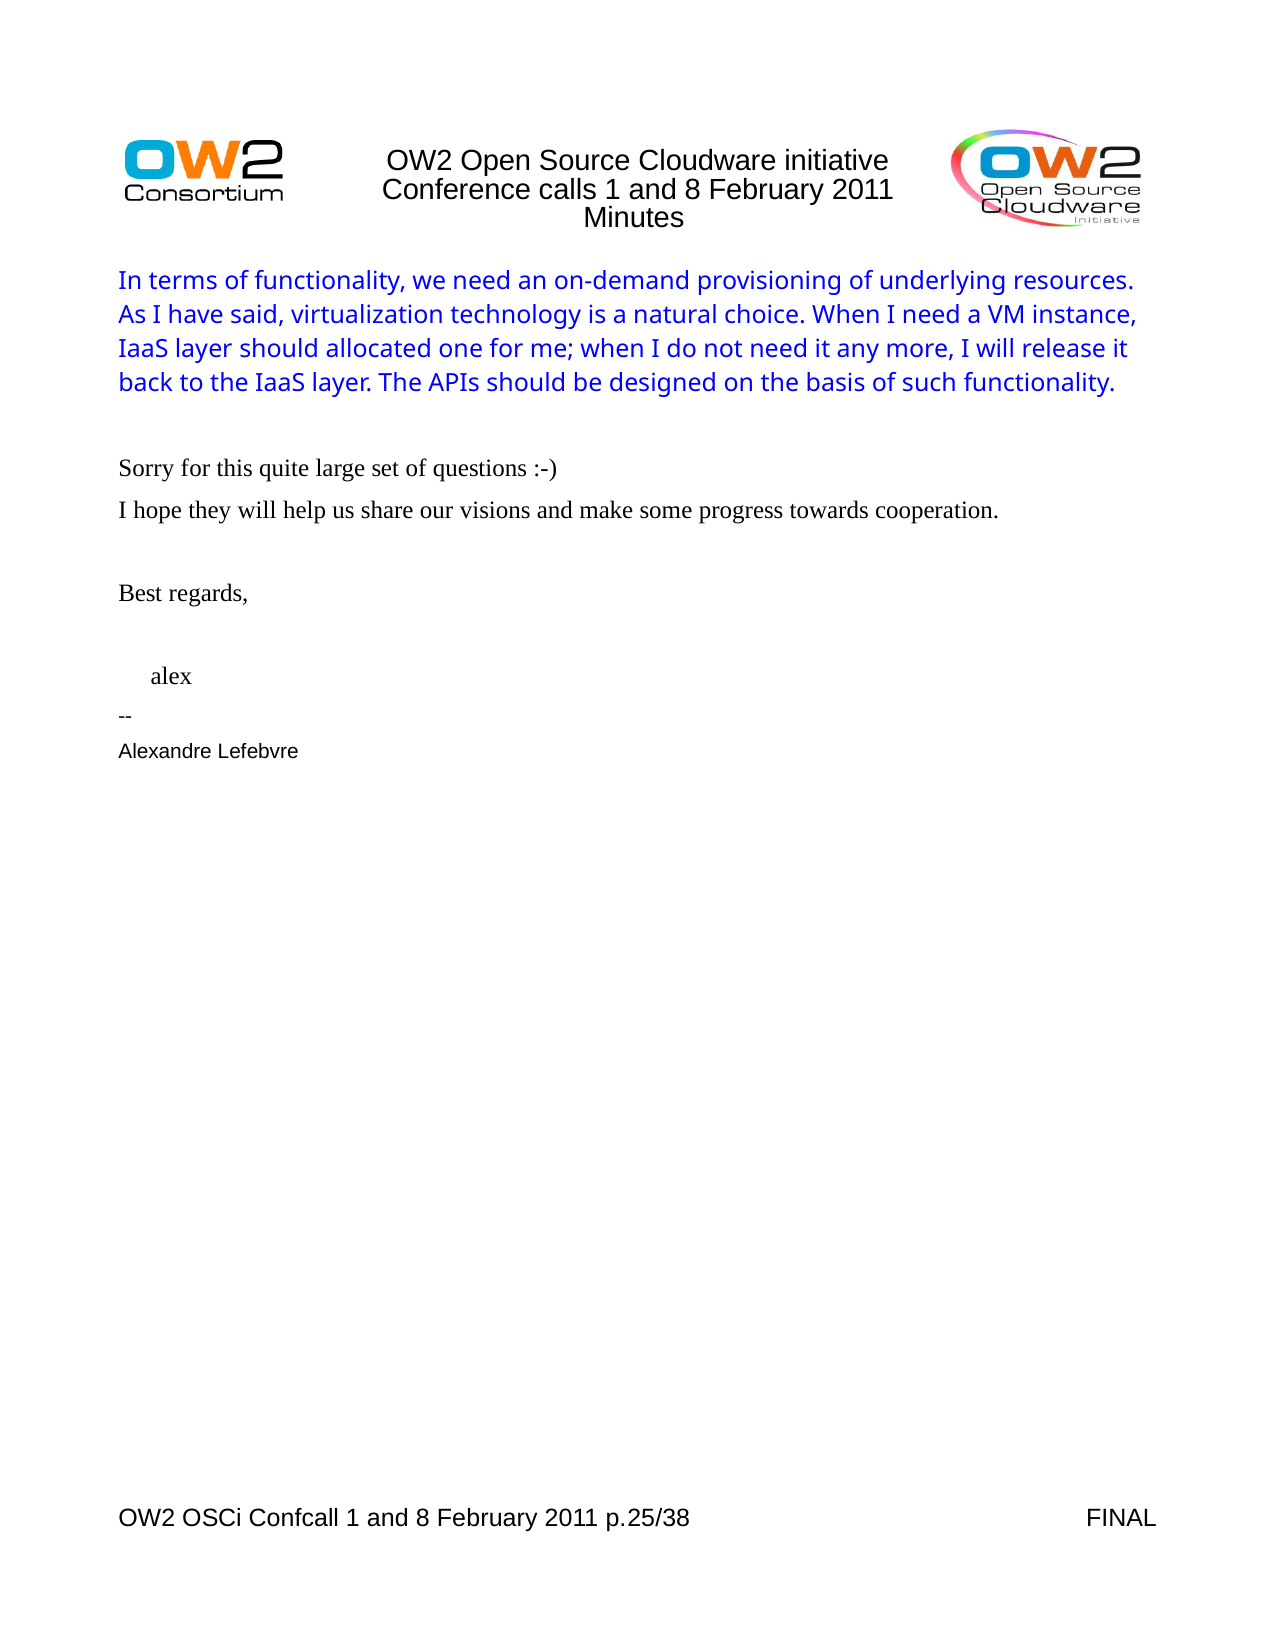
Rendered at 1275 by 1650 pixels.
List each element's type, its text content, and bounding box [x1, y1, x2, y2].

text Best regards, [118, 578, 1157, 607]
picture [125, 140, 133, 147]
text I hope they will help us share our visions and make some progress towards cooperation. [118, 495, 1157, 524]
text -- [118, 702, 1157, 727]
picture [138, 150, 162, 169]
text alex [118, 661, 1157, 690]
text Sorry for this quite large set of questions :-) [118, 453, 1157, 482]
text In terms of functionality, we need an on-demand provisioning of underlying resources. As I have said, virtualization technology is a natural choice. When I need a VM instance, IaaS layer should allocated one for me; when I do not need it any more, I will release it back to the IaaS layer. The APIs should be designed on the basis of such functionality. [118, 263, 1157, 399]
picture [949, 128, 1142, 228]
picture [125, 140, 283, 201]
text Alexandre Lefebvre [118, 739, 1157, 763]
